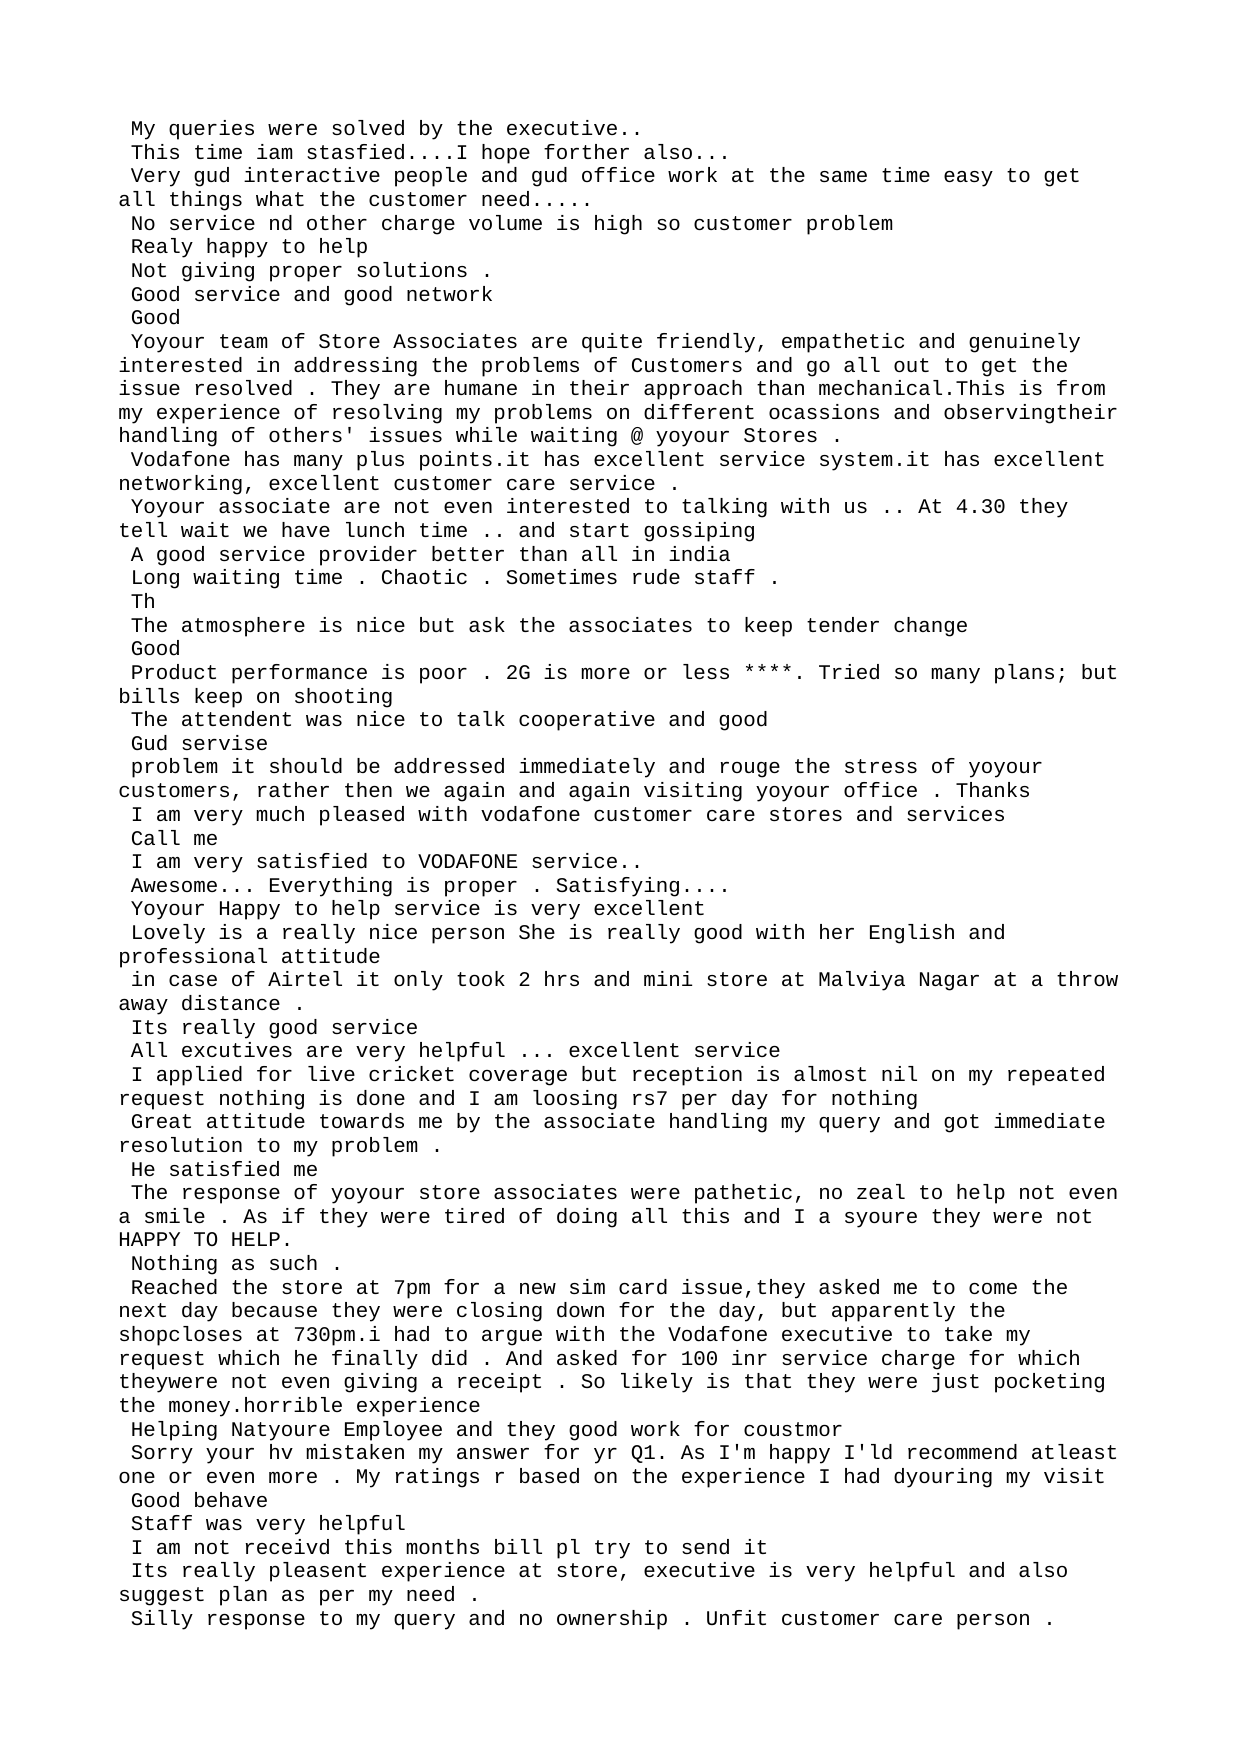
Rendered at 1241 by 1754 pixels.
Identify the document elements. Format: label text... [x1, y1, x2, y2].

text Great attitude towards me by the associate handling my query and got immediate resolution to my problem . [118, 1111, 1122, 1158]
text Reached the store at 7pm for a new sim card issue,they asked me to come the next day because they were closing down for the day, but apparently the shopcloses at 730pm.i had to argue with the Vodafone executive to take my request which he finally did . And asked for 100 inr service charge for which theywere not even giving a receipt . So likely is that they were just pocketing the money.horrible experience [118, 1277, 1122, 1419]
text Yoyour associate are not even interested to talking with us .. At 4.30 they tell wait we have lunch time .. and start gossiping [118, 496, 1122, 544]
text in case of Airtel it only took 2 hrs and mini store at Malviya Nagar at a throw away distance . [118, 969, 1122, 1017]
text Long waiting time . Chaotic . Sometimes rude staff . [118, 567, 1122, 591]
text Its really pleasent experience at store, executive is very helpful and also suggest plan as per my need . [118, 1561, 1122, 1608]
text Good [118, 638, 1122, 662]
text Realy happy to help [118, 236, 1122, 260]
text Vodafone has many plus points.it has excellent service system.it has excellent networking, excellent customer care service . [118, 449, 1122, 496]
text Not giving proper solutions . [118, 260, 1122, 284]
text Sorry your hv mistaken my answer for yr Q1. As I'm happy I'ld recommend atleast one or even more . My ratings r based on the experience I had dyouring my visit [118, 1442, 1122, 1489]
text All excutives are very helpful ... excellent service [118, 1040, 1122, 1064]
text Its really good service [118, 1017, 1122, 1040]
text Lovely is a really nice person She is really good with her English and professional attitude [118, 922, 1122, 969]
text Good service and good network [118, 284, 1122, 307]
text The attendent was nice to talk cooperative and good [118, 709, 1122, 733]
text I am very satisfied to VODAFONE service.. [118, 851, 1122, 875]
text Awesome... Everything is proper . Satisfying.... [118, 875, 1122, 898]
text The response of yoyour store associates were pathetic, no zeal to help not even a smile . As if they were tired of doing all this and I a syoure they were not HAPPY TO HELP. [118, 1182, 1122, 1253]
text Gud servise [118, 733, 1122, 757]
text I am very much pleased with vodafone customer care stores and services [118, 804, 1122, 827]
text A good service provider better than all in india [118, 544, 1122, 567]
text Helping Natyoure Employee and they good work for coustmor [118, 1419, 1122, 1442]
text Good [118, 307, 1122, 331]
text problem it should be addressed immediately and rouge the stress of yoyour customers, rather then we again and again visiting yoyour office . Thanks [118, 757, 1122, 804]
text Yoyour Happy to help service is very excellent [118, 898, 1122, 922]
text Staff was very helpful [118, 1513, 1122, 1537]
text Good behave [118, 1489, 1122, 1513]
text Very gud interactive people and gud office work at the same time easy to get all things what the customer need..... [118, 165, 1122, 213]
text Th [118, 591, 1122, 615]
text Product performance is poor . 2G is more or less ****. Tried so many plans; but bills keep on shooting [118, 662, 1122, 709]
text Call me [118, 827, 1122, 851]
text He satisfied me [118, 1158, 1122, 1182]
text I applied for live cricket coverage but reception is almost nil on my repeated request nothing is done and I am loosing rs7 per day for nothing [118, 1064, 1122, 1111]
text Yoyour team of Store Associates are quite friendly, empathetic and genuinely interested in addressing the problems of Customers and go all out to get the issue resolved . They are humane in their approach than mechanical.This is from my experience of resolving my problems on different ocassions and observingtheir handling of others' issues while waiting @ yoyour Stores . [118, 331, 1122, 449]
text My queries were solved by the executive.. [118, 118, 1122, 142]
text This time iam stasfied....I hope forther also... [118, 142, 1122, 165]
text Silly response to my query and no ownership . Unfit customer care person . [118, 1608, 1122, 1631]
text No service nd other charge volume is high so customer problem [118, 213, 1122, 236]
text I am not receivd this months bill pl try to send it [118, 1537, 1122, 1561]
text Nothing as such . [118, 1253, 1122, 1277]
text The atmosphere is nice but ask the associates to keep tender change [118, 615, 1122, 638]
